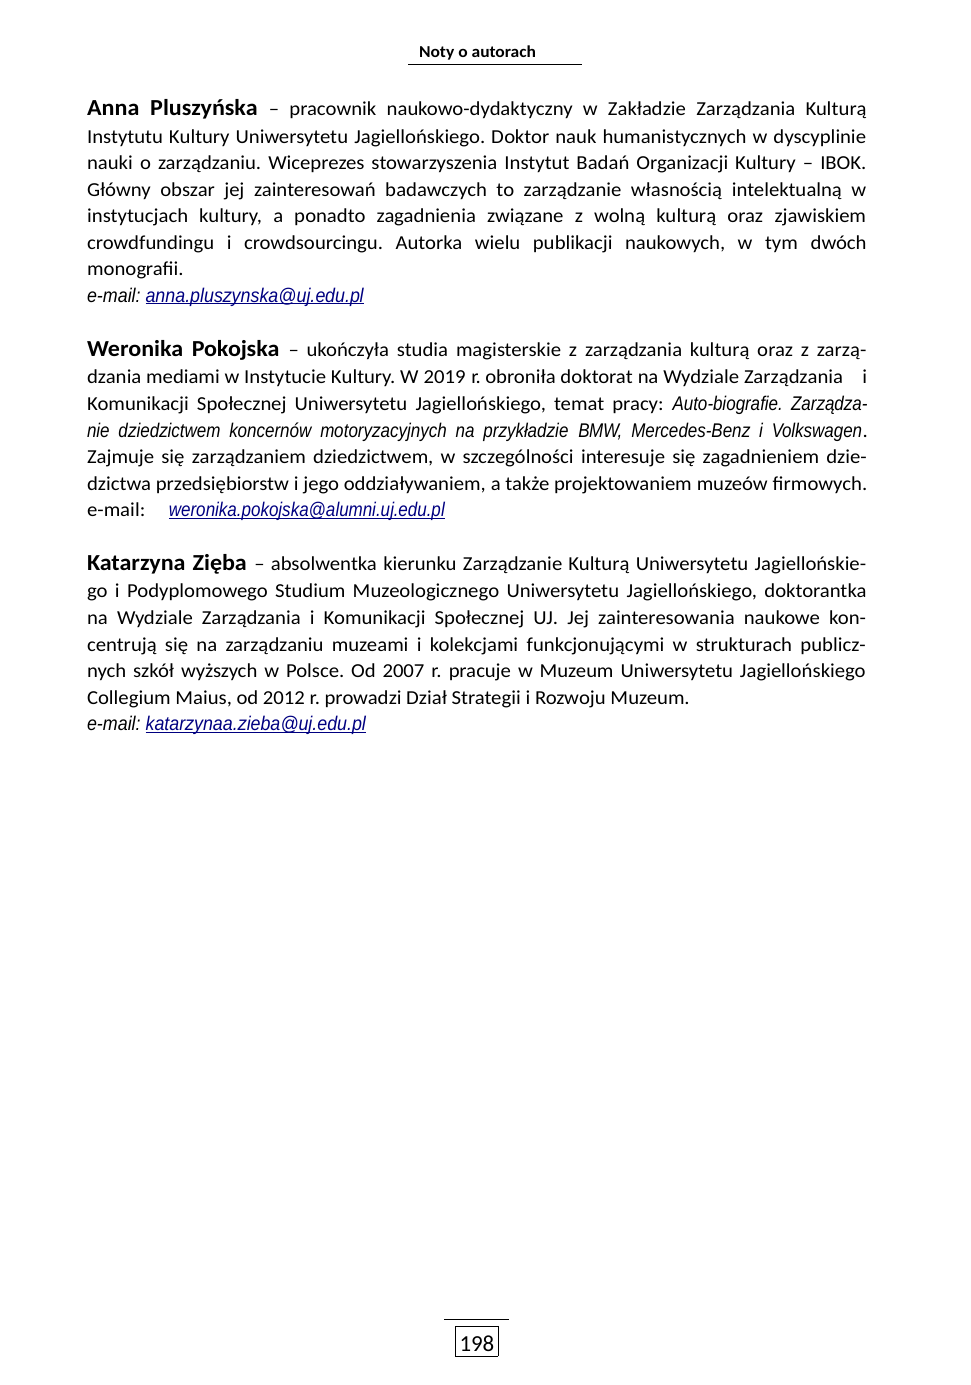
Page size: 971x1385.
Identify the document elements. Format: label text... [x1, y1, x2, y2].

text e-mail: anna.pluszynska@uj.edu.pl [87, 283, 879, 306]
text Anna Pluszyńska – pracownik naukowo-dydaktyczny w Zakładzie Zarządzania Kulturą Instytutu Kultury Uniwersytetu Jagiellońskiego. Doktor nauk humanistycznych w dyscyplinie nauki o zarządzaniu. Wiceprezes stowarzyszenia Instytut Badań Organizacji Kultury – IBOK. Główny obszar jej zainteresowań badawczych to zarządzanie własnością intelektualną w instytucjach kultury, a ponadto zagadnienia związane z wolną kulturą oraz zjawiskiem crowdfundingu i crowdsourcingu. Autorka wielu publikacji naukowych, w tym dwóch monografii. [87, 93, 868, 281]
text e-mail: katarzynaa.zieba@uj.edu.pl [87, 712, 879, 734]
text Noty o autorach [372, 41, 583, 62]
text Weronika Pokojska – ukończyła studia magisterskie z zarządzania kulturą oraz z zarzą- dzania mediami w Instytucie Kultury. W 2019 r. obroniła doktorat na Wydziale Zarządzania i Komunikacji Społecznej Uniwersytetu Jagiellońskiego, temat pracy: Auto-biografie. Zarządza- nie dziedzictwem koncernów motoryzacyjnych na przykładzie BMW, Mercedes-Benz i Volkswagen. Zajmuje się zarządzaniem dziedzictwem, w szczególności interesuje się zagadnieniem dzie- dzictwa przedsiębiorstw i jego oddziaływaniem, a także projektowaniem muzeów firmowych. e-mail: weronika.pokojska@alumni.uj.edu.pl [87, 334, 868, 522]
text Katarzyna Zięba – absolwentka kierunku Zarządzanie Kulturą Uniwersytetu Jagiellońskie- go i Podyplomowego Studium Muzeologicznego Uniwersytetu Jagiellońskiego, doktorantka na Wydziale Zarządzania i Komunikacji Społecznej UJ. Jej zainteresowania naukowe kon- centrują się na zarządzaniu muzeami i kolekcjami funkcjonującymi w strukturach publicz- nych szkół wyższych w Polsce. Od 2007 r. pracuje w Muzeum Uniwersytetu Jagiellońskiego Collegium Maius, od 2012 r. prowadzi Dział Strategii i Rozwoju Muzeum. [87, 548, 868, 709]
